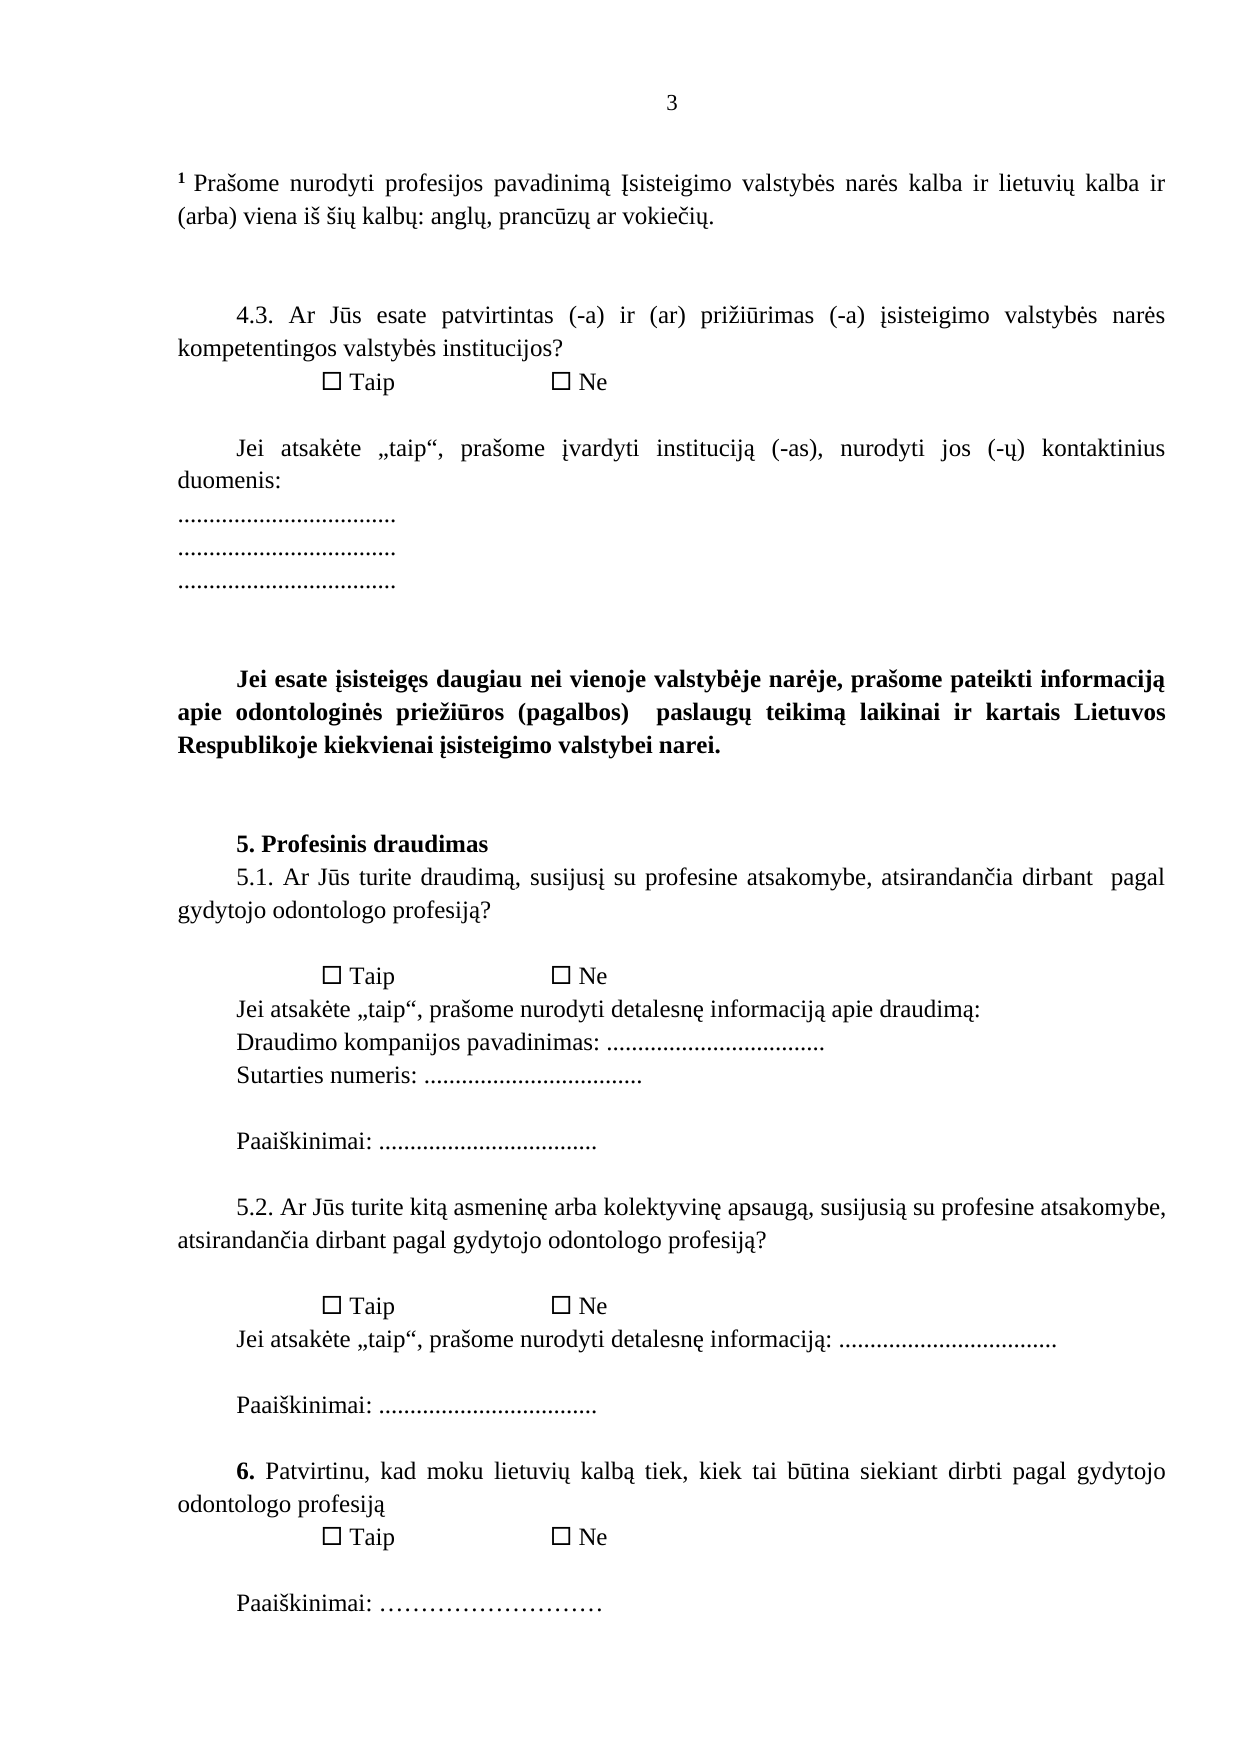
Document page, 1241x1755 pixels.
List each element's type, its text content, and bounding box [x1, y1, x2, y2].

text 6. Patvirtinu, kad moku lietuvių kalbą tiek, kiek tai būtina siekiant dirbti pagal gydytojo odontologo profesiją [177, 1456, 1167, 1518]
text Jei atsakėte „taip“, prašome įvardyti instituciją (-as), nurodyti jos (-ų) kontaktinius duomenis: [177, 433, 1167, 494]
text 5.1. Ar Jūs turite draudimą, susijusį su profesine atsakomybe, atsirandančia dirbant pagal gydytojo odontologo profesiją? [177, 862, 1167, 924]
text Jei esate įsisteigęs daugiau nei vienoje valstybėje narėje, prašome pateikti informaciją apie odontologinės priežiūros (pagalbos) paslaugų teikimą laikinai ir kartais Lietuvos Respublikoje kiekvienai įsisteigimo valstybei narei. [177, 664, 1167, 758]
text Jei atsakėte „taip“, prašome nurodyti detalesnę informaciją apie draudimą: [177, 994, 1167, 1023]
text Paaiškinimai: ................................... [177, 1126, 1167, 1155]
text Paaiškinimai: ................................... [177, 1390, 1167, 1419]
table_header  Taip [177, 1522, 538, 1555]
table_header  Taip [177, 961, 538, 994]
table_header  Ne [539, 1522, 1122, 1555]
text ................................... [177, 499, 1167, 527]
table_header  Ne [539, 367, 1122, 399]
text Draudimo kompanijos pavadinimas: ................................... [177, 1027, 1167, 1056]
text Sutarties numeris: ................................... [177, 1060, 1167, 1089]
text Jei atsakėte „taip“, prašome nurodyti detalesnę informaciją: ................................... [177, 1324, 1167, 1353]
text ................................... [177, 565, 1167, 593]
text 5.2. Ar Jūs turite kitą asmeninę arba kolektyvinę apsaugą, susijusią su profesine atsakomybe, atsirandančia dirbant pagal gydytojo odontologo profesiją? [177, 1192, 1167, 1254]
text 1 Prašome nurodyti profesijos pavadinimą Įsisteigimo valstybės narės kalba ir lietuvių kalba ir (arba) viena iš šių kalbų: anglų, prancūzų ar vokiečių. [177, 168, 1167, 230]
text ................................... [177, 532, 1167, 560]
table_header  Taip [177, 367, 538, 399]
text 4.3. Ar Jūs esate patvirtintas (-a) ir (ar) prižiūrimas (-a) įsisteigimo valstybės narės kompetentingos valstybės institucijos? [177, 301, 1167, 362]
table_header  Taip [177, 1291, 538, 1324]
table_header  Ne [539, 1291, 1122, 1324]
table_header  Ne [539, 961, 1122, 994]
text 5. Profesinis draudimas [177, 829, 1167, 858]
text Paaiškinimai: ……………………… [236, 1588, 1167, 1617]
